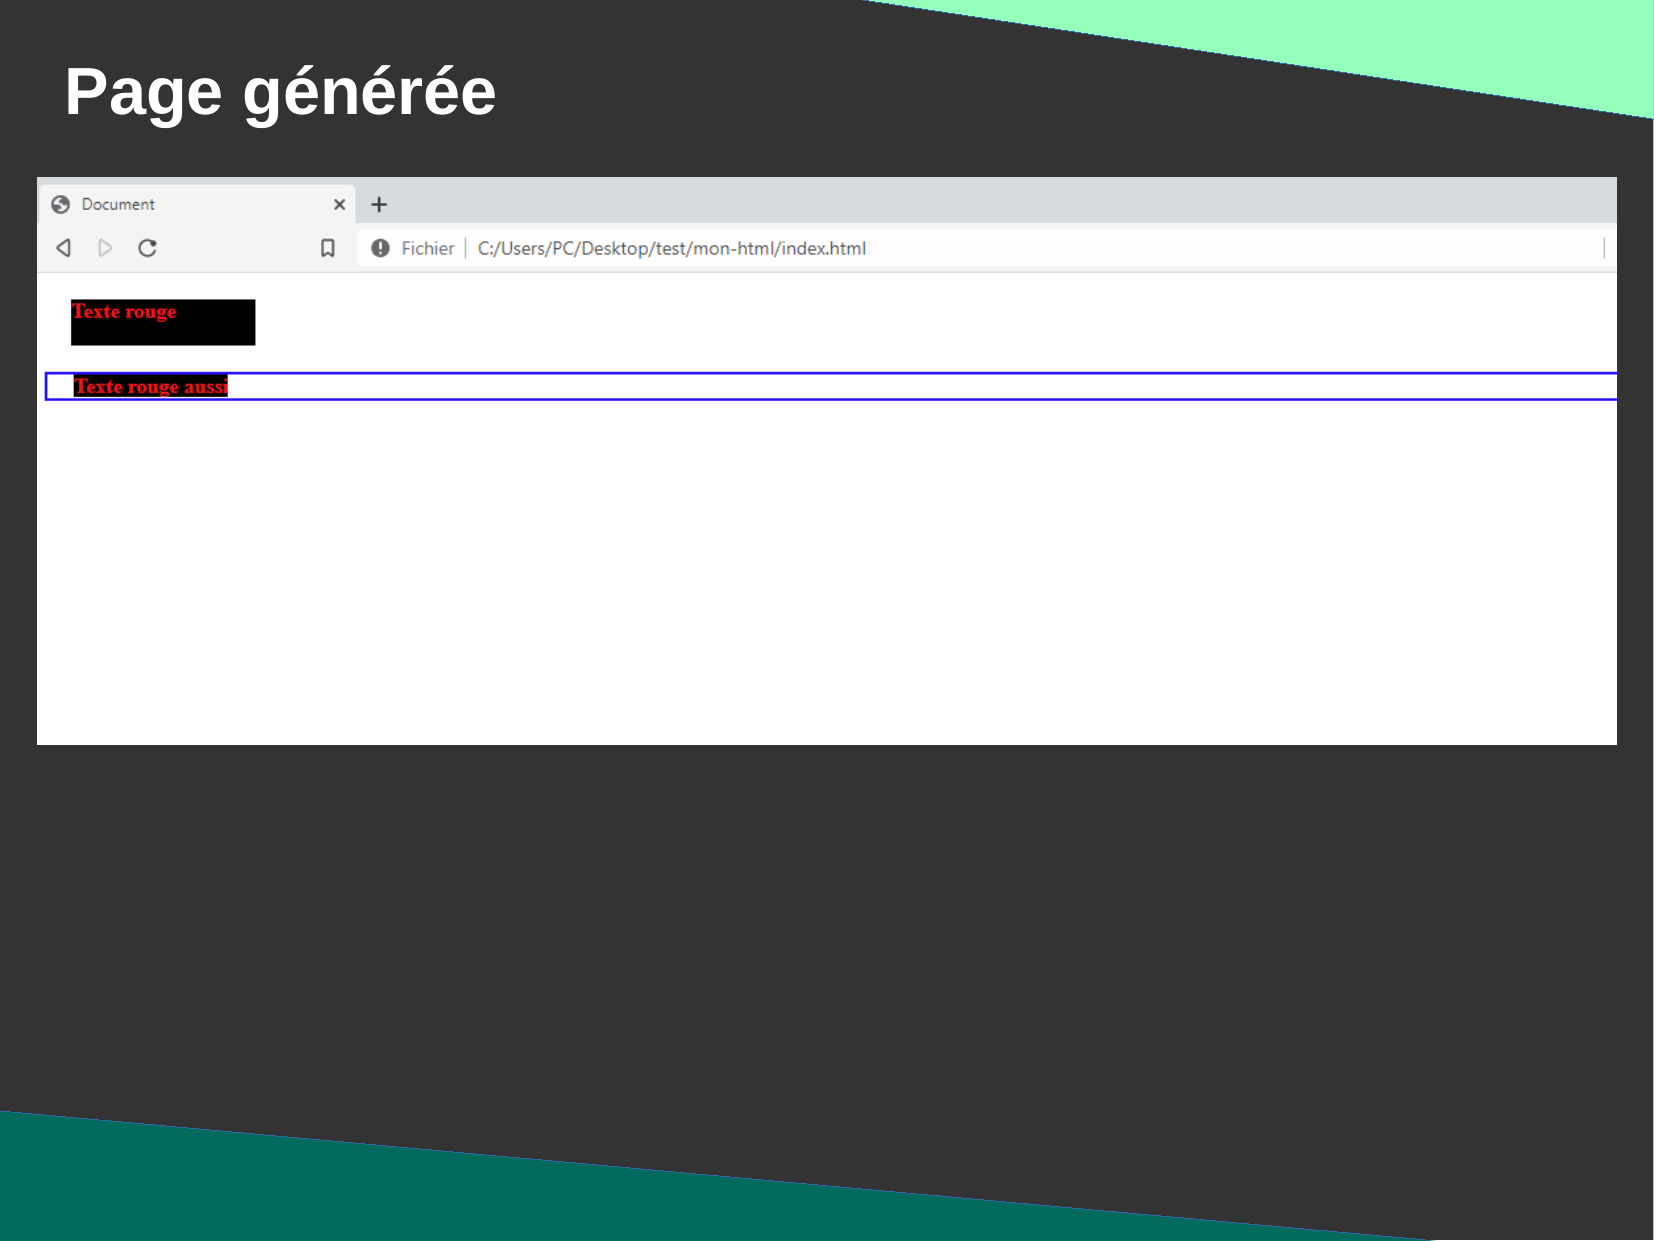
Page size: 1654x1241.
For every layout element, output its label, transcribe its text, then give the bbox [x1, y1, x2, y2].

text_box [862, 0, 1654, 120]
title Page générée [64, 54, 1553, 157]
picture [37, 177, 1617, 745]
